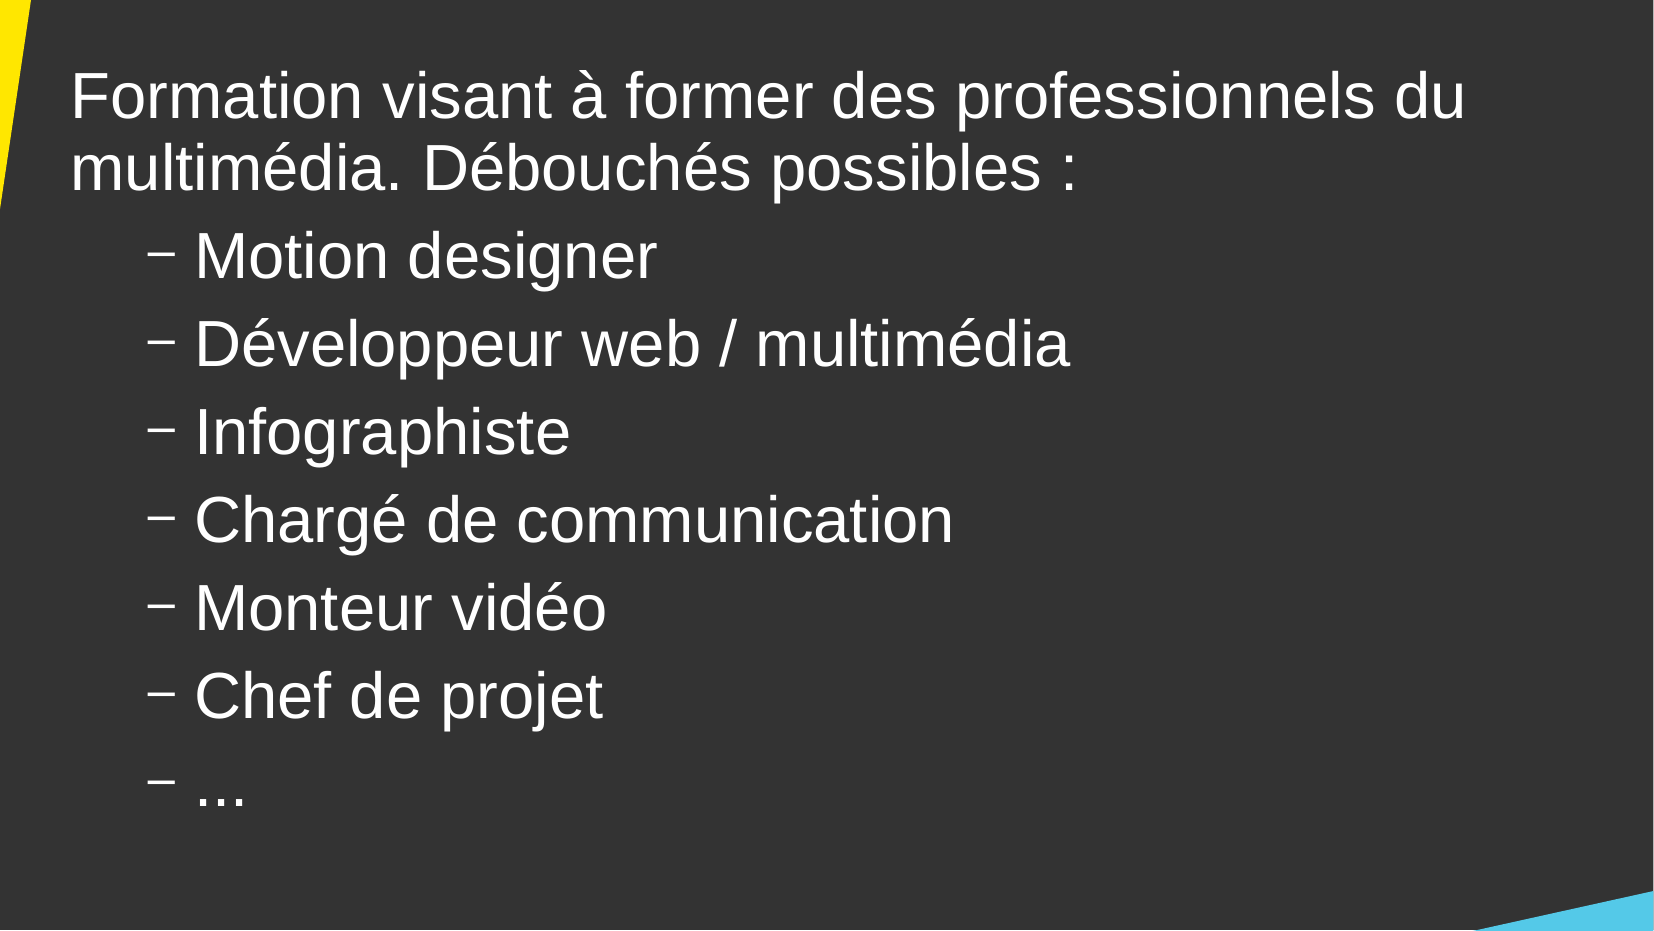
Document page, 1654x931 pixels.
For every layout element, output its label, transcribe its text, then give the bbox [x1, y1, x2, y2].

text_box [0, 0, 32, 210]
text_box [1472, 890, 1654, 931]
list Formation visant à former des professionnels du multimédia. Débouchés possibles : Motion designer Développeur web / multimédia Infographiste Chargé de communication Monteur vidéo Chef de projet ... [70, 59, 1595, 827]
